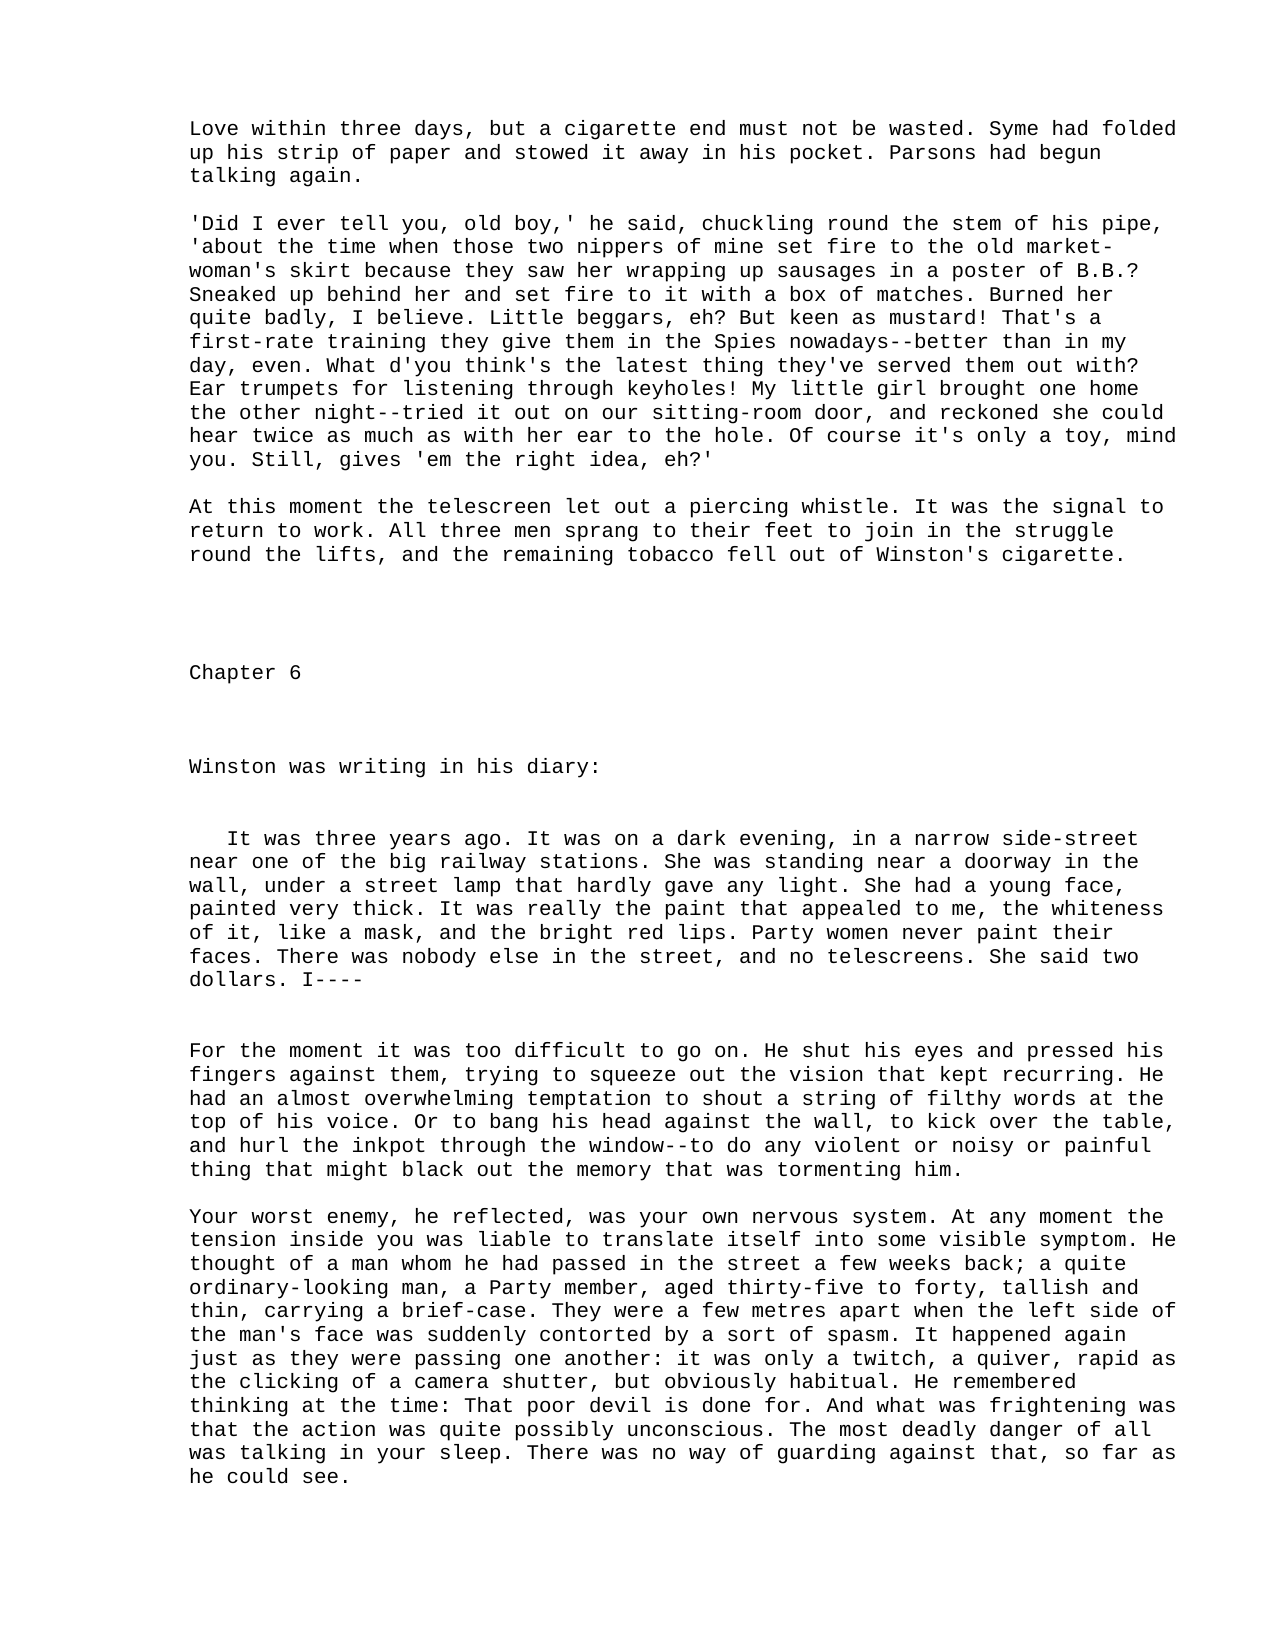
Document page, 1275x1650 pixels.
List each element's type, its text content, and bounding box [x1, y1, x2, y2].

text Love within three days, but a cigarette end must not be wasted. Syme had folded up his strip of paper and stowed it away in his pocket. Parsons had begun talking again. 'Did I ever tell you, old boy,' he said, chuckling round the stem of his pipe, 'about the time when those two nippers of mine set fire to the old market-woman's skirt because they saw her wrapping up sausages in a poster of B.B.? Sneaked up behind her and set fire to it with a box of matches. Burned her quite badly, I believe. Little beggars, eh? But keen as mustard! That's a first-rate training they give them in the Spies nowadays--better than in my day, even. What d'you think's the latest thing they've served them out with? Ear trumpets for listening through keyholes! My little girl brought one home the other night--tried it out on our sitting-room door, and reckoned she could hear twice as much as with her ear to the hole. Of course it's only a toy, mind you. Still, gives 'em the right idea, eh?' At this moment the telescreen let out a piercing whistle. It was the signal to return to work. All three men sprang to their feet to join in the struggle round the lifts, and the remaining tobacco fell out of Winston's cigarette. Chapter 6 Winston was writing in his diary: It was three years ago. It was on a dark evening, in a narrow side-street near one of the big railway stations. She was standing near a doorway in the wall, under a street lamp that hardly gave any light. She had a young face, painted very thick. It was really the paint that appealed to me, the whiteness of it, like a mask, and the bright red lips. Party women never paint their faces. There was nobody else in the street, and no telescreens. She said two dollars. I---- For the moment it was too difficult to go on. He shut his eyes and pressed his fingers against them, trying to squeeze out the vision that kept recurring. He had an almost overwhelming temptation to shout a string of filthy words at the top of his voice. Or to bang his head against the wall, to kick over the table, and hurl the inkpot through the window--to do any violent or noisy or painful thing that might black out the memory that was tormenting him. Your worst enemy, he reflected, was your own nervous system. At any moment the tension inside you was liable to translate itself into some visible symptom. He thought of a man whom he had passed in the street a few weeks back; a quite ordinary-looking man, a Party member, aged thirty-five to forty, tallish and thin, carrying a brief-case. They were a few metres apart when the left side of the man's face was suddenly contorted by a sort of spasm. It happened again just as they were passing one another: it was only a twitch, a quiver, rapid as the clicking of a camera shutter, but obviously habitual. He remembered thinking at the time: That poor devil is done for. And what was frightening was that the action was quite possibly unconscious. The most deadly danger of all was talking in your sleep. There was no way of guarding against that, so far as he could see. [189, 118, 1185, 1513]
